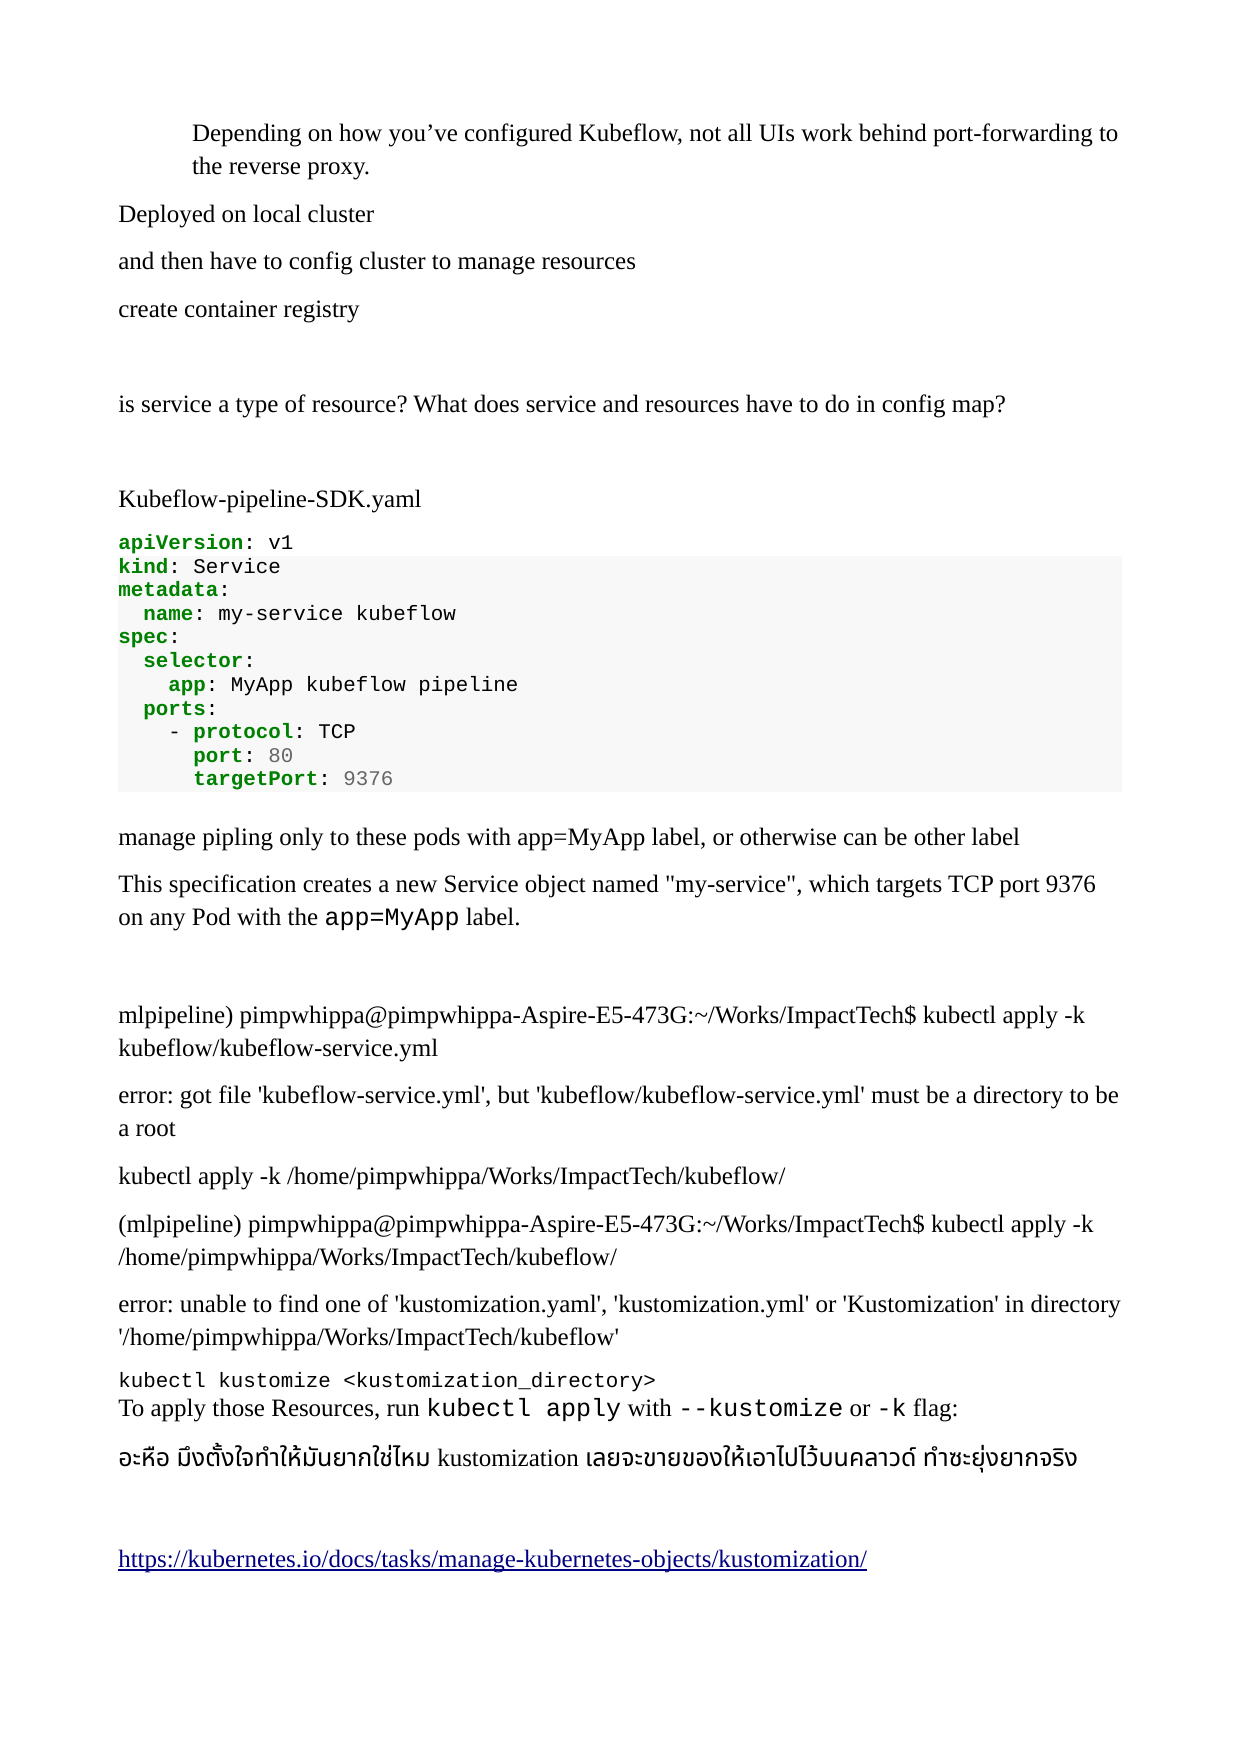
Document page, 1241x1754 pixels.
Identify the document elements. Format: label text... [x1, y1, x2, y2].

text To apply those Resources, run kubectl apply with --kustomize or -k flag: [118, 1393, 1122, 1424]
text https://kubernetes.io/docs/tasks/manage-kubernetes-objects/kustomization/ [118, 1544, 1122, 1573]
text app: MyApp kubeflow pipeline [118, 674, 1122, 697]
text mlpipeline) pimpwhippa@pimpwhippa-Aspire-E5-473G:~/Works/ImpactTech$ kubectl apply -k kubeflow/kubeflow-service.yml [118, 1000, 1122, 1062]
text apiVersion: v1 [118, 532, 1122, 556]
text port: 80 [118, 745, 1122, 768]
text - protocol: TCP [118, 721, 1122, 745]
text error: got file 'kubeflow-service.yml', but 'kubeflow/kubeflow-service.yml' must be a directory to be a root [118, 1080, 1122, 1142]
text spec: [118, 627, 1122, 650]
text metadata: [118, 579, 1122, 603]
text kind: Service [118, 556, 1122, 579]
text Deployed on local cluster [118, 199, 1122, 227]
text Kubeflow-pipeline-SDK.yaml [118, 484, 1122, 513]
text and then have to config cluster to manage resources [118, 246, 1122, 275]
text (mlpipeline) pimpwhippa@pimpwhippa-Aspire-E5-473G:~/Works/ImpactTech$ kubectl apply -k /home/pimpwhippa/Works/ImpactTech/kubeflow/ [118, 1209, 1122, 1270]
text name: my-service kubeflow [118, 603, 1122, 627]
text error: unable to find one of 'kustomization.yaml', 'kustomization.yml' or 'Kustomization' in directory '/home/pimpwhippa/Works/ImpactTech/kubeflow' [118, 1289, 1122, 1351]
text This specification creates a new Service object named "my-service", which targets TCP port 9376 on any Pod with the app=MyApp label. [118, 869, 1122, 933]
text selector: [118, 650, 1122, 674]
text ports: [118, 697, 1122, 721]
text อะหือ มึงตั้งใจทำให้มันยากใช่ไหม kustomization เลยจะขายของให้เอาไปไว้บนคลาวด์ ทำซะยุ่งยากจริง [118, 1443, 1122, 1477]
text is service a type of resource? What does service and resources have to do in config map? [118, 389, 1122, 418]
text kubectl kustomize <kustomization_directory> [118, 1370, 1122, 1393]
text manage pipling only to these pods with app=MyApp label, or otherwise can be other label [118, 822, 1122, 850]
text kubectl apply -k /home/pimpwhippa/Works/ImpactTech/kubeflow/ [118, 1161, 1122, 1190]
text create container registry [118, 294, 1122, 323]
list Depending on how you’ve configured Kubeflow, not all UIs work behind port-forwarding to the reverse proxy. [162, 118, 1122, 180]
text targetPort: 9376 [118, 768, 1122, 792]
